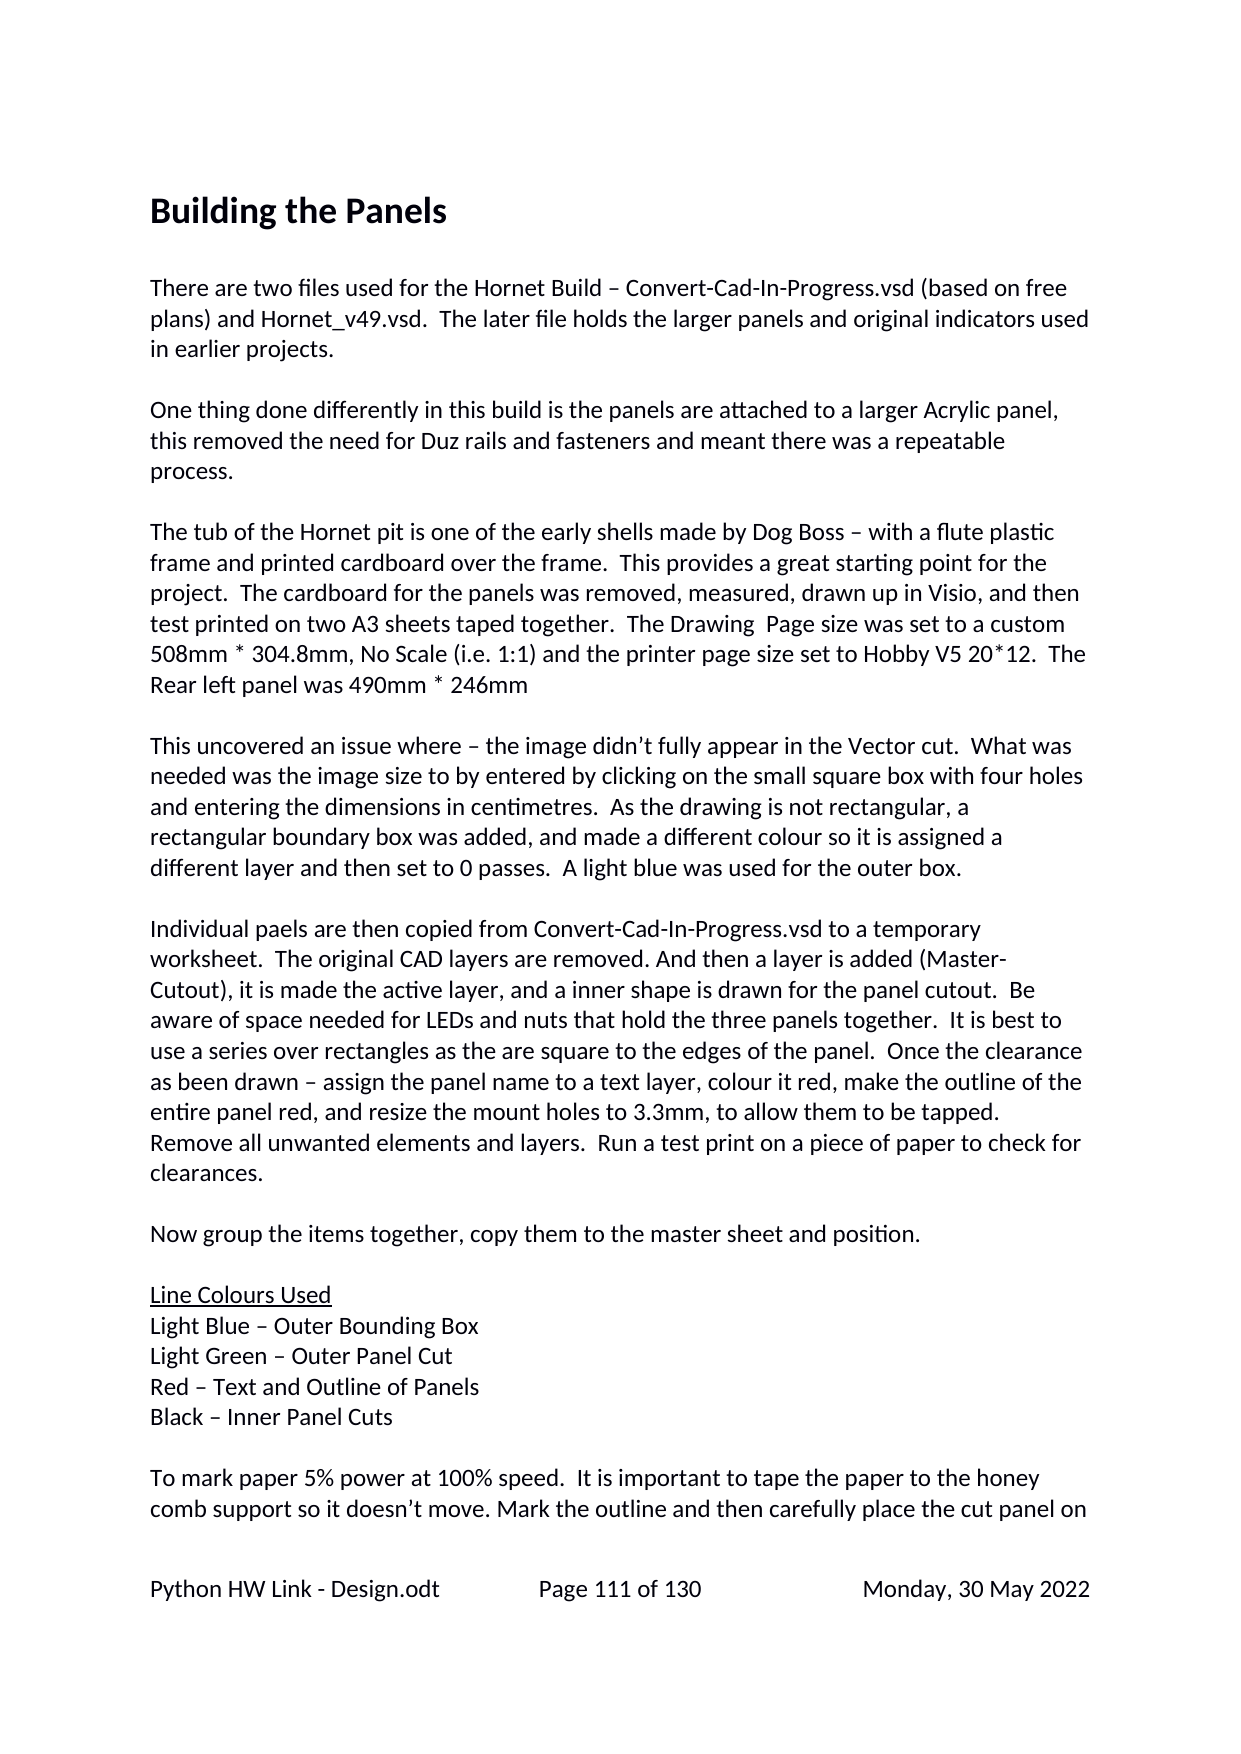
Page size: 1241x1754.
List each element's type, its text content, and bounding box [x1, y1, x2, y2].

subtitle Building the Panels [150, 187, 1090, 233]
text There are two files used for the Hornet Build – Convert-Cad-In-Progress.vsd (based on free plans) and Hornet_v49.vsd. The later file holds the larger panels and original indicators used in earlier projects. [150, 272, 1090, 364]
text To mark paper 5% power at 100% speed. It is important to tape the paper to the honey comb support so it doesn’t move. Mark the outline and then carefully place the cut panel on [150, 1462, 1090, 1523]
text Light Blue – Outer Bounding Box [150, 1310, 1090, 1340]
text Individual paels are then copied from Convert-Cad-In-Progress.vsd to a temporary worksheet. The original CAD layers are removed. And then a layer is added (Master-Cutout), it is made the active layer, and a inner shape is drawn for the panel cutout. Be aware of space needed for LEDs and nuts that hold the three panels together. It is best to use a series over rectangles as the are square to the edges of the panel. Once the clearance as been drawn – assign the panel name to a text layer, colour it red, make the outline of the entire panel red, and resize the mount holes to 3.3mm, to allow them to be tapped. Remove all unwanted elements and layers. Run a test print on a piece of paper to check for clearances. [150, 913, 1090, 1188]
text Line Colours Used [150, 1279, 1090, 1310]
text Red – Text and Outline of Panels [150, 1371, 1090, 1401]
text The tub of the Hornet pit is one of the early shells made by Dog Boss – with a flute plastic frame and printed cardboard over the frame. This provides a great starting point for the project. The cardboard for the panels was removed, measured, drawn up in Visio, and then test printed on two A3 sheets taped together. The Drawing Page size was set to a custom 508mm * 304.8mm, No Scale (i.e. 1:1) and the printer page size set to Hobby V5 20*12. The Rear left panel was 490mm * 246mm [150, 516, 1090, 699]
text Light Green – Outer Panel Cut [150, 1340, 1090, 1371]
text This uncovered an issue where – the image didn’t fully appear in the Vector cut. What was needed was the image size to by entered by clicking on the small square box with four holes and entering the dimensions in centimetres. As the drawing is not rectangular, a rectangular boundary box was added, and made a different colour so it is assigned a different layer and then set to 0 passes. A light blue was used for the outer box. [150, 730, 1090, 883]
text One thing done differently in this build is the panels are attached to a larger Acrylic panel, this removed the need for Duz rails and fasteners and meant there was a repeatable process. [150, 394, 1090, 486]
text Now group the items together, copy them to the master sheet and position. [150, 1218, 1090, 1249]
text Black – Inner Panel Cuts [150, 1401, 1090, 1432]
